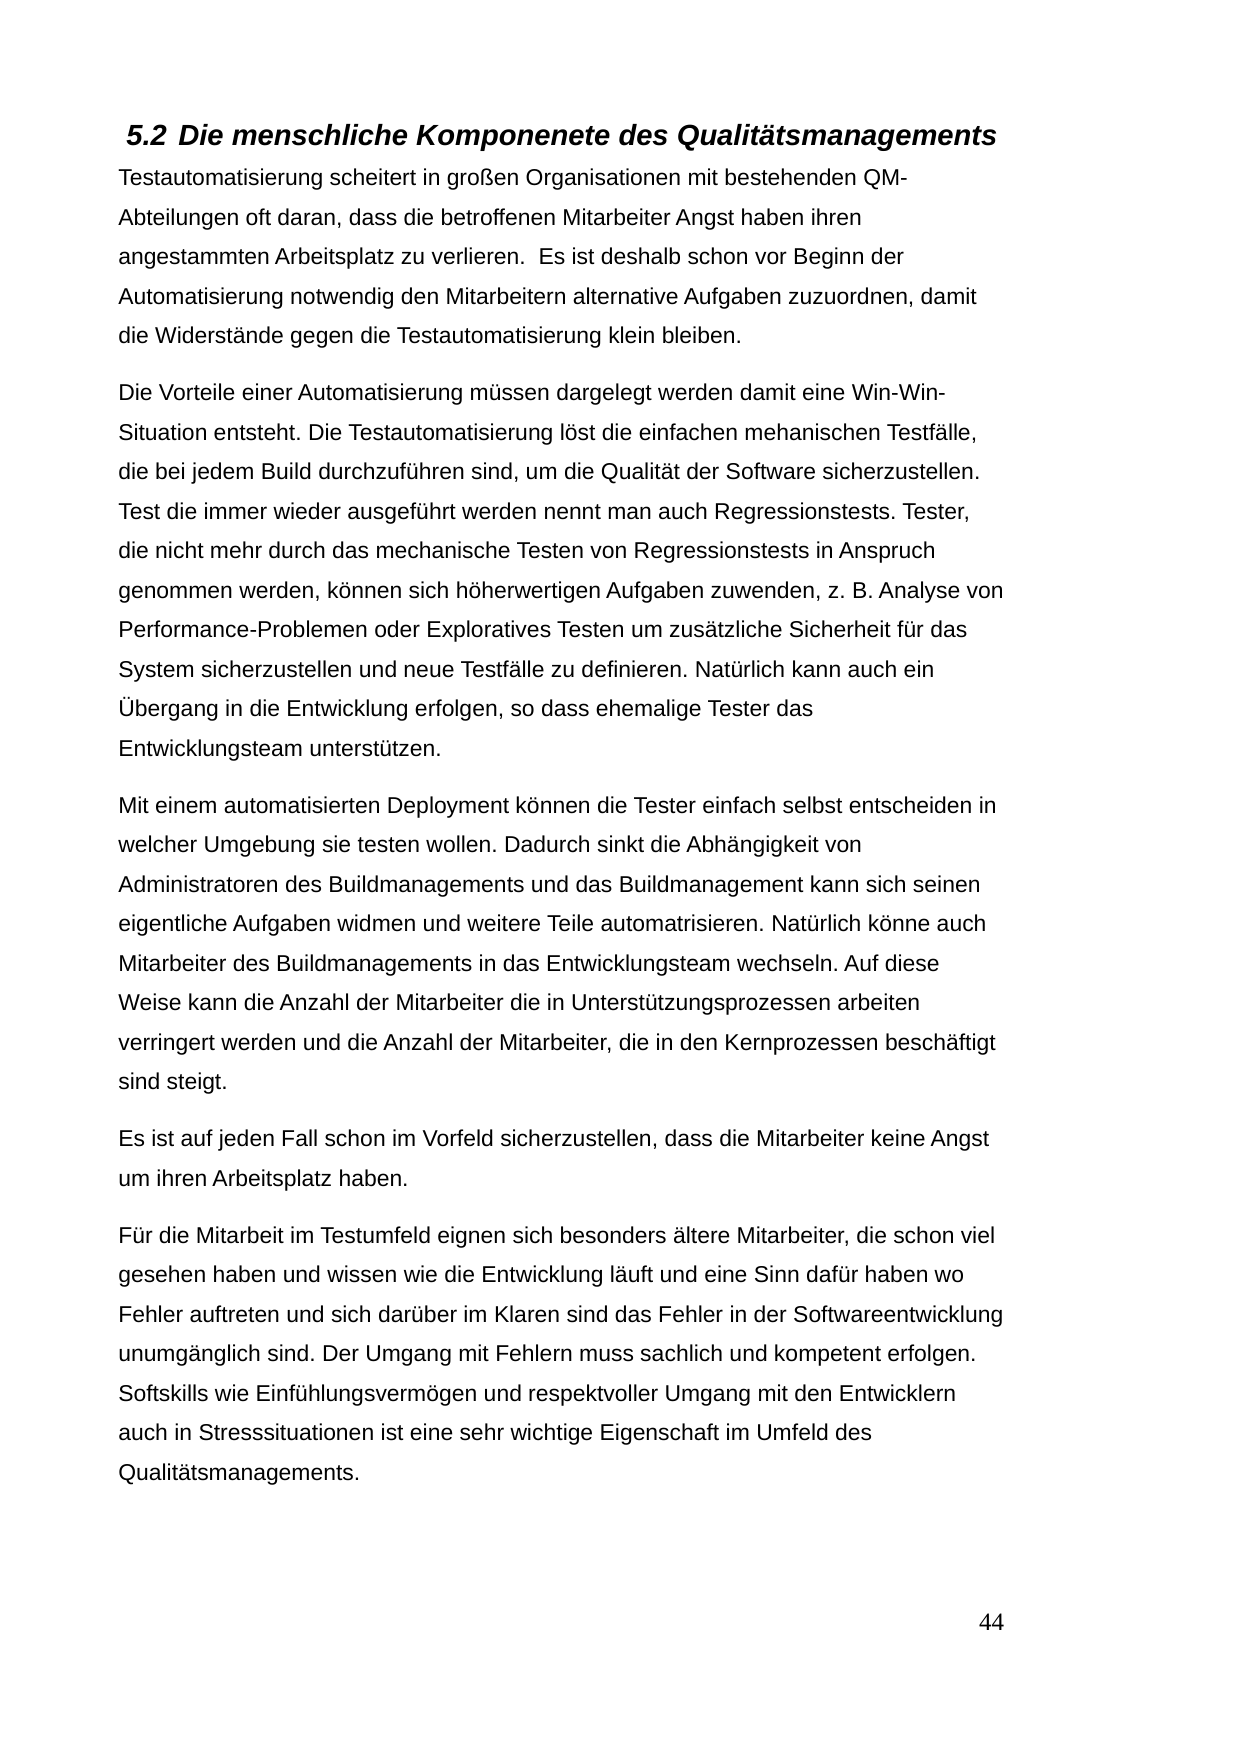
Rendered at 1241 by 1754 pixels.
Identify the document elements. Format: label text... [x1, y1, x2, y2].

text Es ist auf jeden Fall schon im Vorfeld sicherzustellen, dass die Mitarbeiter keine Angst um ihren Arbeitsplatz haben. [118, 1125, 1004, 1191]
subtitle Die menschliche Komponenete des Qualitätsmanagements [118, 118, 1004, 152]
text Mit einem automatisierten Deployment können die Tester einfach selbst entscheiden in welcher Umgebung sie testen wollen. Dadurch sinkt die Abhängigkeit von Administratoren des Buildmanagements und das Buildmanagement kann sich seinen eigentliche Aufgaben widmen und weitere Teile automatrisieren. Natürlich könne auch Mitarbeiter des Buildmanagements in das Entwicklungsteam wechseln. Auf diese Weise kann die Anzahl der Mitarbeiter die in Unterstützungsprozessen arbeiten verringert werden und die Anzahl der Mitarbeiter, die in den Kernprozessen beschäftigt sind steigt. [118, 792, 1004, 1094]
text Für die Mitarbeit im Testumfeld eignen sich besonders ältere Mitarbeiter, die schon viel gesehen haben und wissen wie die Entwicklung läuft und eine Sinn dafür haben wo Fehler auftreten und sich darüber im Klaren sind das Fehler in der Softwareentwicklung unumgänglich sind. Der Umgang mit Fehlern muss sachlich und kompetent erfolgen. Softskills wie Einfühlungsvermögen und respektvoller Umgang mit den Entwicklern auch in Stresssituationen ist eine sehr wichtige Eigenschaft im Umfeld des Qualitätsmanagements. [118, 1222, 1004, 1485]
text Testautomatisierung scheitert in großen Organisationen mit bestehenden QM-Abteilungen oft daran, dass die betroffenen Mitarbeiter Angst haben ihren angestammten Arbeitsplatz zu verlieren. Es ist deshalb schon vor Beginn der Automatisierung notwendig den Mitarbeitern alternative Aufgaben zuzuordnen, damit die Widerstände gegen die Testautomatisierung klein bleiben. [118, 164, 1004, 348]
text Die Vorteile einer Automatisierung müssen dargelegt werden damit eine Win-Win-Situation entsteht. Die Testautomatisierung löst die einfachen mehanischen Testfälle, die bei jedem Build durchzuführen sind, um die Qualität der Software sicherzustellen. Test die immer wieder ausgeführt werden nennt man auch Regressionstests. Tester, die nicht mehr durch das mechanische Testen von Regressionstests in Anspruch genommen werden, können sich höherwertigen Aufgaben zuwenden, z. B. Analyse von Performance-Problemen oder Exploratives Testen um zusätzliche Sicherheit für das System sicherzustellen und neue Testfälle zu definieren. Natürlich kann auch ein Übergang in die Entwicklung erfolgen, so dass ehemalige Tester das Entwicklungsteam unterstützen. [118, 379, 1004, 761]
